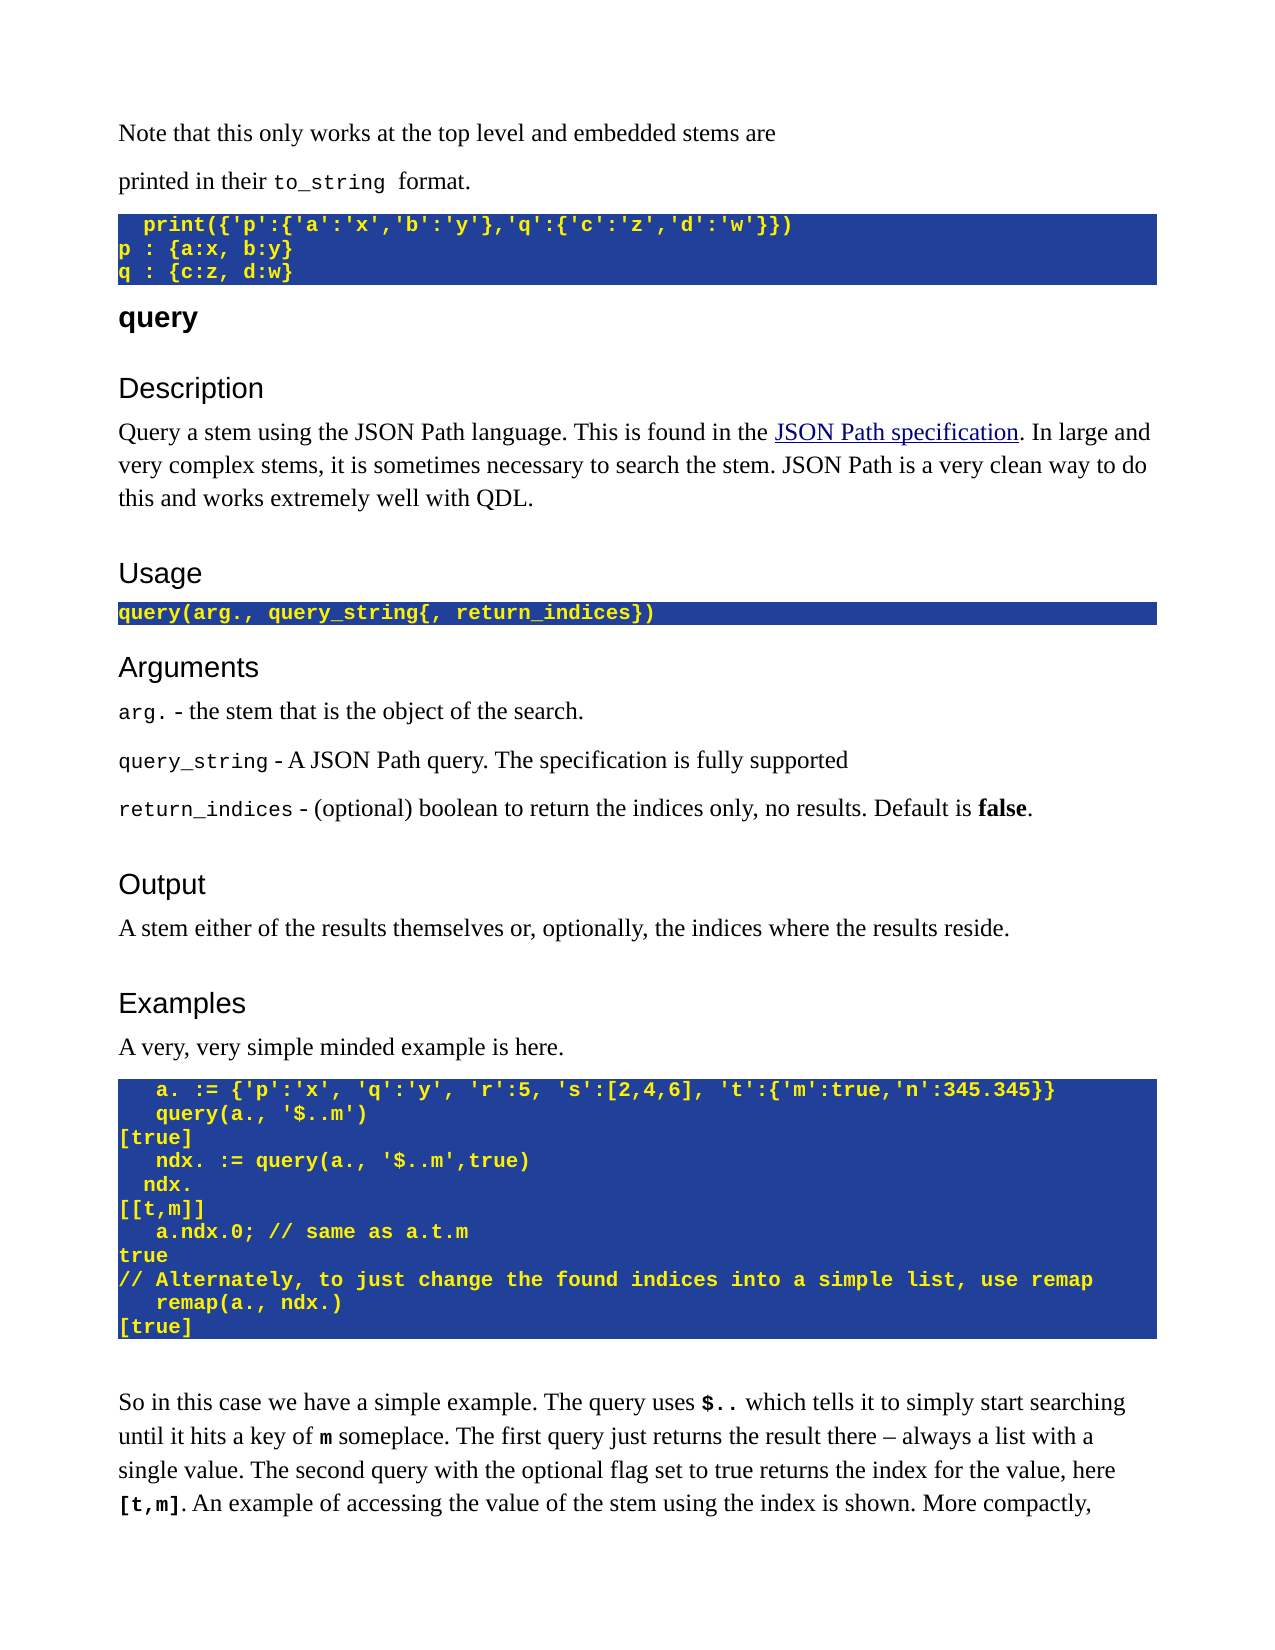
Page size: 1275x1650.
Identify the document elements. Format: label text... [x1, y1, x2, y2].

text [true] [118, 1316, 1157, 1339]
text ndx. := query(a., '$..m',true) [118, 1150, 1157, 1174]
text A very, very simple minded example is here. [118, 1032, 1157, 1061]
subtitle Output [118, 867, 1157, 901]
subtitle query [118, 300, 1157, 333]
text a. := {'p':'x', 'q':'y', 'r':5, 's':[2,4,6], 't':{'m':true,'n':345.345}} [118, 1079, 1157, 1103]
text A stem either of the results themselves or, optionally, the indices where the results reside. [118, 913, 1157, 942]
text true [118, 1245, 1157, 1268]
subtitle Arguments [118, 650, 1157, 684]
text Query a stem using the JSON Path language. This is found in the JSON Path specification. In large and very complex stems, it is sometimes necessary to search the stem. JSON Path is a very clean way to do this and works extremely well with QDL. [118, 417, 1157, 512]
text Note that this only works at the top level and embedded stems are [118, 118, 1157, 147]
subtitle Examples [118, 986, 1157, 1019]
subtitle Description [118, 371, 1157, 404]
text [true] [118, 1127, 1157, 1150]
text remap(a., ndx.) [118, 1292, 1157, 1316]
text query(arg., query_string{, return_indices}) [118, 602, 1157, 625]
subtitle Usage [118, 556, 1157, 589]
text return_indices - (optional) boolean to return the indices only, no results. Default is false. [118, 793, 1157, 823]
text a.ndx.0; // same as a.t.m [118, 1221, 1157, 1245]
text arg. - the stem that is the object of the search. [118, 696, 1157, 726]
text ndx. [118, 1174, 1157, 1198]
text q : {c:z, d:w} [118, 262, 1157, 285]
text query_string - A JSON Path query. The specification is fully supported [118, 745, 1157, 774]
text printed in their to_string format. [118, 166, 1157, 195]
text p : {a:x, b:y} [118, 238, 1157, 262]
text query(a., '$..m') [118, 1103, 1157, 1127]
text // Alternately, to just change the found indices into a simple list, use remap [118, 1268, 1157, 1292]
text [[t,m]] [118, 1198, 1157, 1221]
text So in this case we have a simple example. The query uses $.. which tells it to simply start searching until it hits a key of m someplace. The first query just returns the result there – always a list with a single value. The second query with the optional flag set to true returns the index for the value, here [t,m]. An example of accessing the value of the stem using the index is shown. More compactly, [118, 1387, 1157, 1517]
text print({'p':{'a':'x','b':'y'},'q':{'c':'z','d':'w'}}) [118, 214, 1157, 238]
